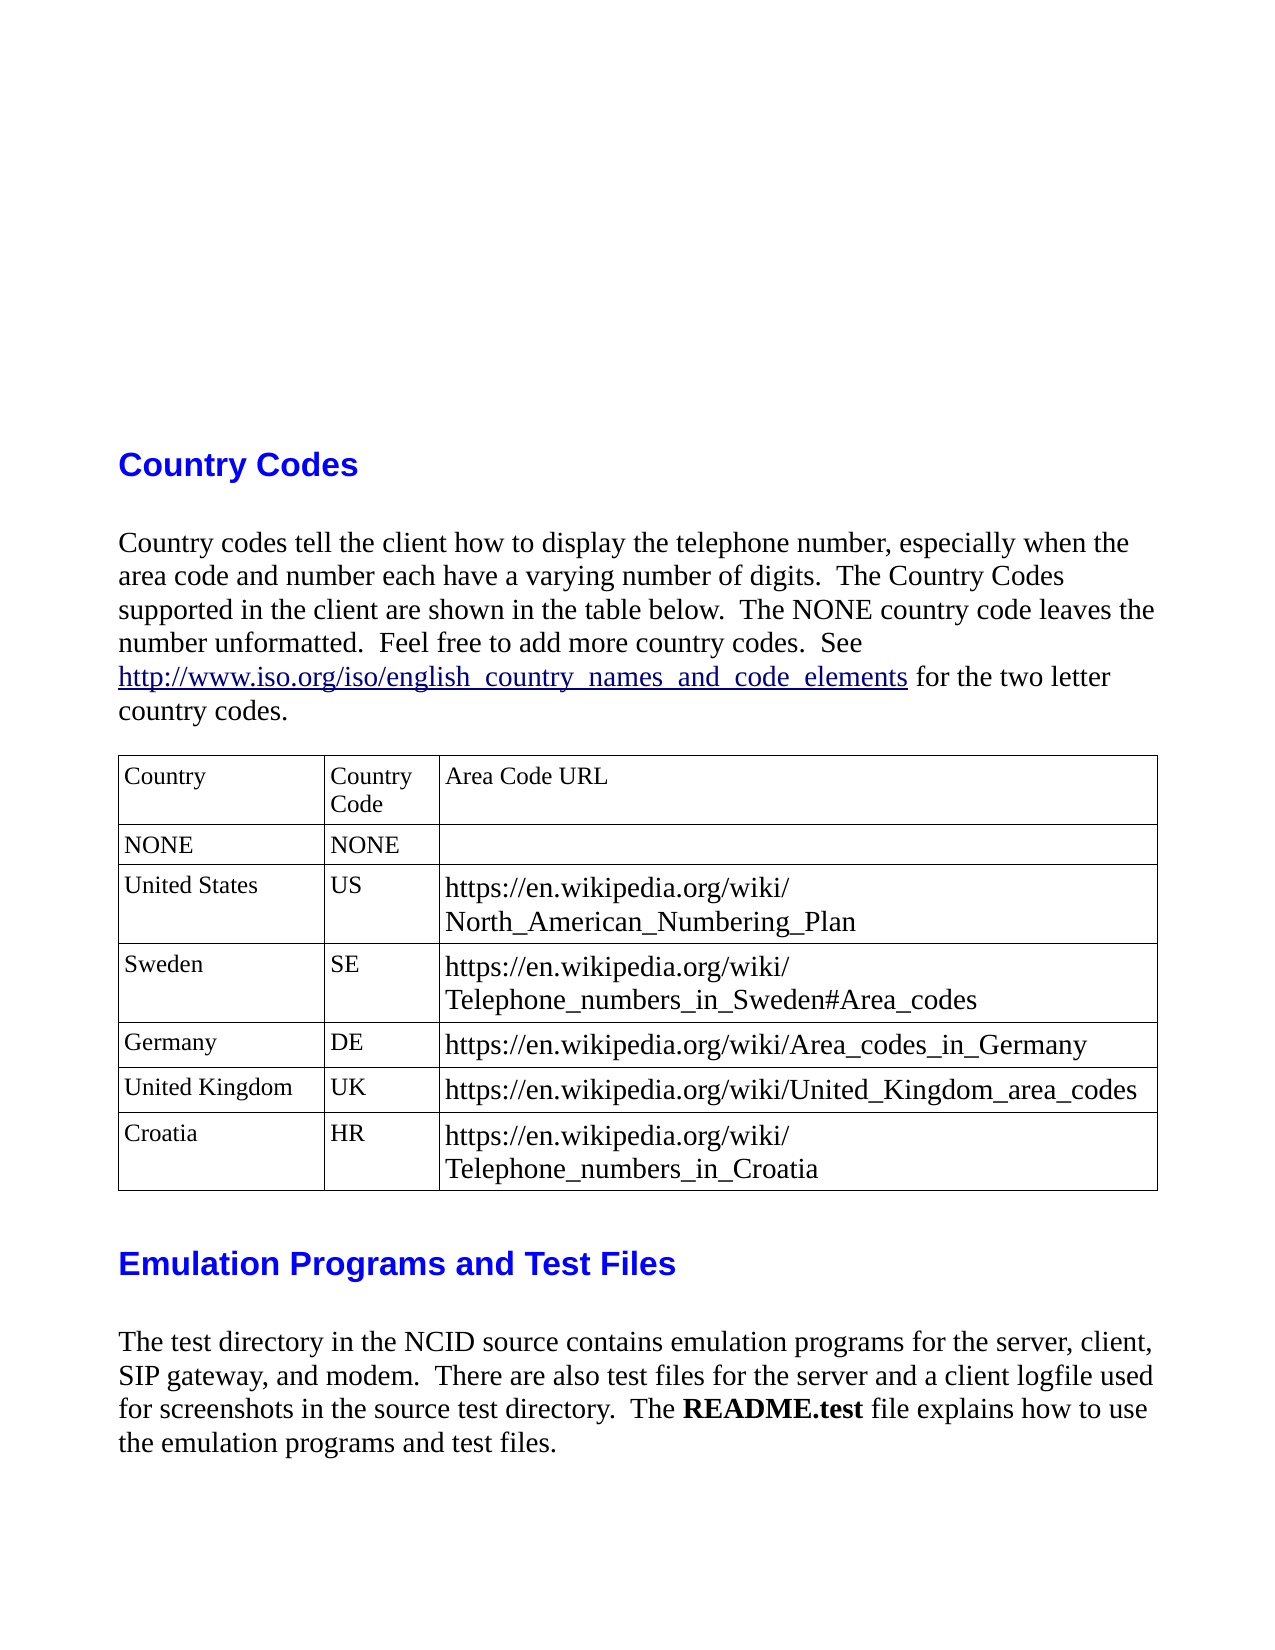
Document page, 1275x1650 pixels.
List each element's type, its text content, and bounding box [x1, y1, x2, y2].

table_cell NONE [325, 825, 439, 864]
table_cell United Kingdom [119, 1068, 324, 1112]
table_cell DE [325, 1023, 439, 1067]
table_cell NONE [119, 825, 324, 864]
table_header Area Code URL [440, 756, 1157, 824]
table_header Country [119, 756, 324, 824]
table_cell Germany [119, 1023, 324, 1067]
table_cell https://en.wikipedia.org/wiki/Telephone_numbers_in_Croatia [440, 1113, 1157, 1190]
table_cell https://en.wikipedia.org/wiki/Area_codes_in_Germany [440, 1023, 1157, 1067]
table_cell UK [325, 1068, 439, 1112]
text Country codes tell the client how to display the telephone number, especially when the area code and number each have a varying number of digits. The Country Codes supported in the client are shown in the table below. The NONE country code leaves the number unformatted. Feel free to add more country codes. See http://www.iso.org/iso/english_country_names_and_code_elements for the two letter country codes. [118, 525, 1157, 726]
table_cell https://en.wikipedia.org/wiki/United_Kingdom_area_codes [440, 1068, 1157, 1112]
table_cell United States [119, 865, 324, 943]
table_cell HR [325, 1113, 439, 1190]
text The test directory in the NCID source contains emulation programs for the server, client, SIP gateway, and modem. There are also test files for the server and a client logfile used for screenshots in the source test directory. The README.test file explains how to use the emulation programs and test files. [118, 1324, 1157, 1458]
table_cell https://en.wikipedia.org/wiki/Telephone_numbers_in_Sweden#Area_codes [440, 944, 1157, 1022]
table_cell Croatia [119, 1113, 324, 1190]
subtitle Country Codes [118, 445, 1157, 484]
table_cell SE [325, 944, 439, 1022]
table_cell [440, 825, 1157, 864]
table_cell US [325, 865, 439, 943]
table_cell https://en.wikipedia.org/wiki/North_American_Numbering_Plan [440, 865, 1157, 943]
table_header Country Code [325, 756, 439, 824]
subtitle Emulation Programs and Test Files [118, 1244, 1157, 1283]
table_cell Sweden [119, 944, 324, 1022]
